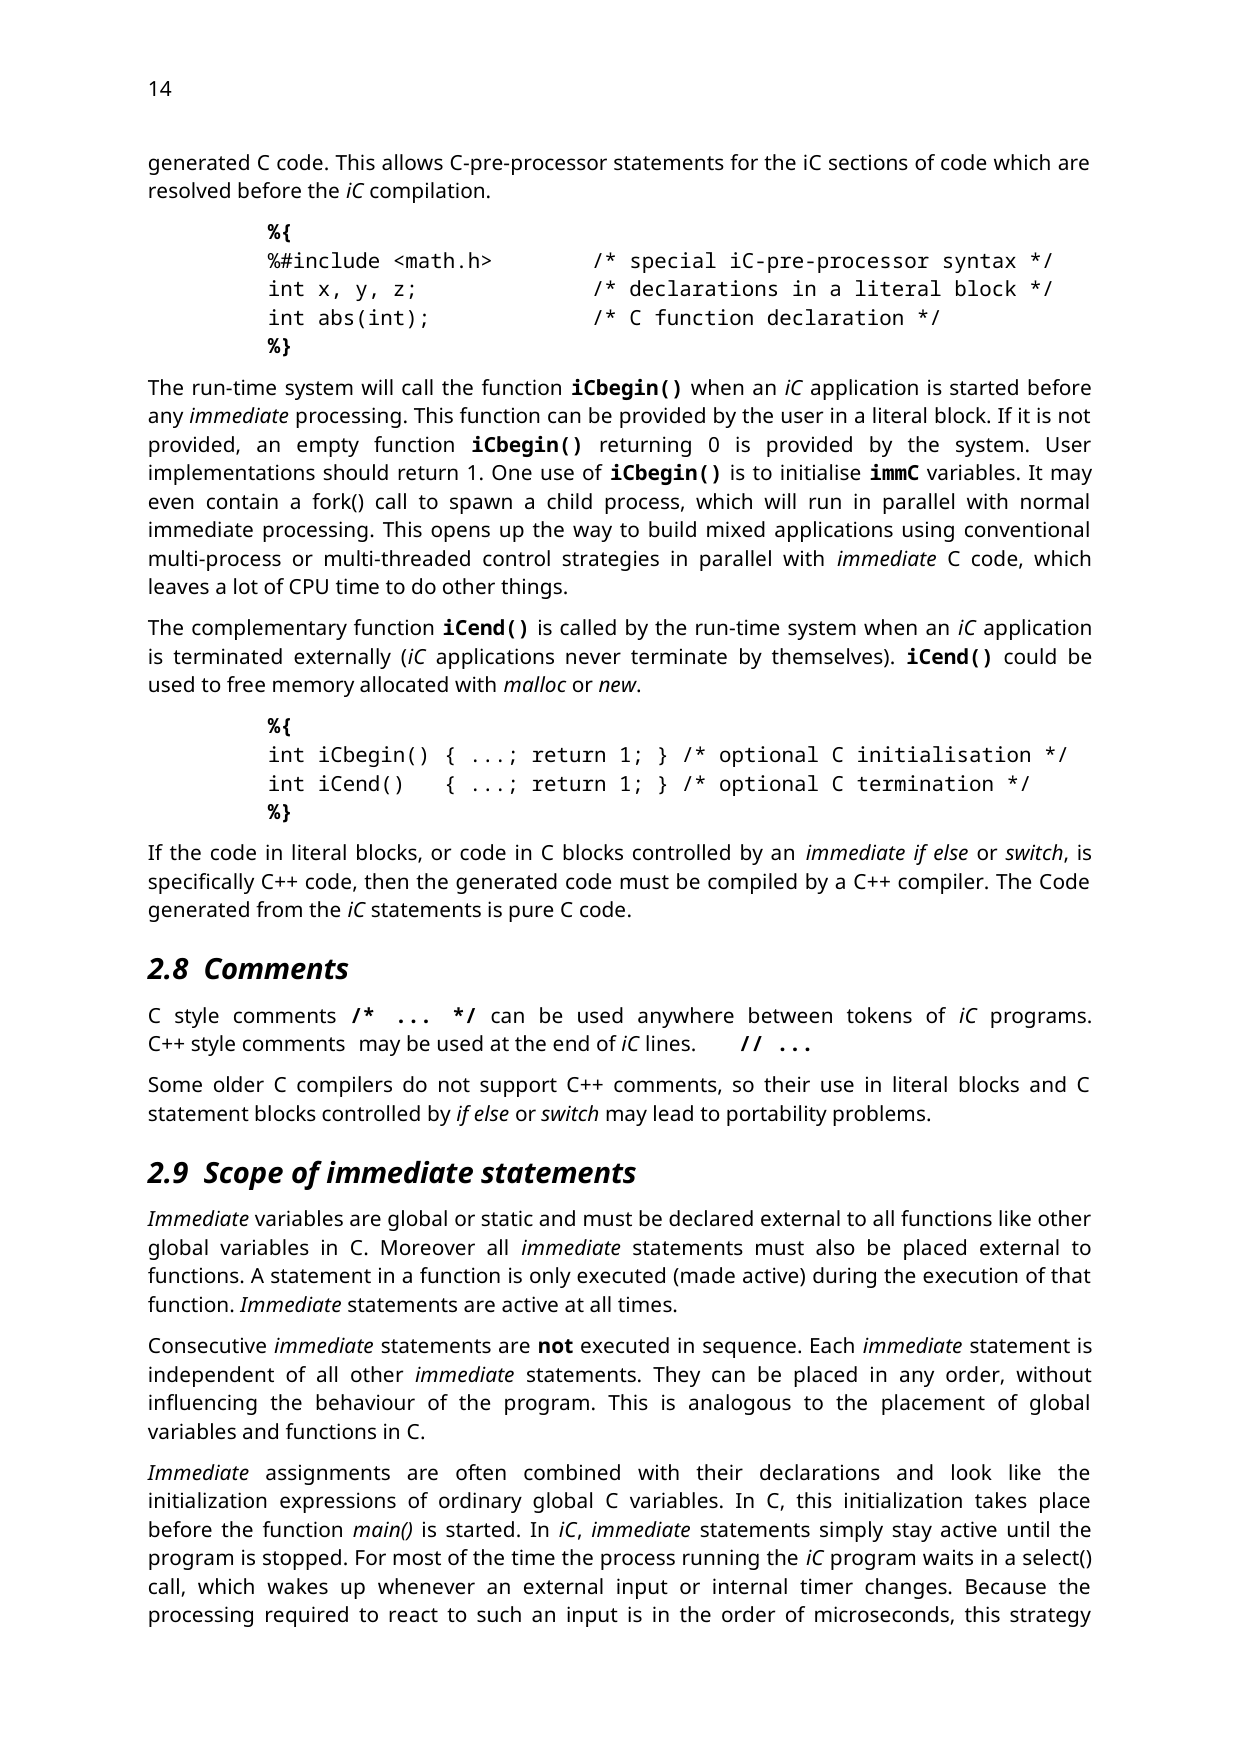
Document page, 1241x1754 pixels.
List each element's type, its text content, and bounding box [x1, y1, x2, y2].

text Immediate variables are global or static and must be declared external to all functions like other global variables in C. Moreover all immediate statements must also be placed external to functions. A statement in a function is only executed (made active) during the execution of that function. Immediate statements are active at all times. [148, 1204, 1092, 1318]
text Some older C compilers do not support C++ comments, so their use in literal blocks and C statement blocks controlled by if else or switch may lead to portability problems. [148, 1070, 1092, 1127]
subtitle Scope of immediate statements [148, 1152, 1092, 1192]
text generated C code. This allows C-pre-processor statements for the iC sections of code which are resolved before the iC compilation. [148, 148, 1092, 205]
text C style comments /* ... */ can be used anywhere between tokens of iC programs. C++ style comments may be used at the end of iC lines. // ... [148, 1001, 1092, 1058]
text %{ int iCbegin() { ...; return 1; } /* optional C initialisation */ int iCend() { ...; return 1; } /* optional C termination */ %} [268, 711, 1092, 826]
text If the code in literal blocks, or code in C blocks controlled by an immediate if else or switch, is specifically C++ code, then the generated code must be compiled by a C++ compiler. The Code generated from the iC statements is pure C code. [148, 838, 1092, 924]
text %{ %#include <math.h> /* special iC-pre-processor syntax */ int x, y, z; /* declarations in a literal block */ int abs(int); /* C function declaration */ %} [268, 217, 1092, 360]
subtitle Comments [148, 949, 1092, 988]
text Consecutive immediate statements are not executed in sequence. Each immediate statement is independent of all other immediate statements. They can be placed in any order, without influencing the behaviour of the program. This is analogous to the placement of global variables and functions in C. [148, 1331, 1092, 1445]
text The complementary function iCend() is called by the run-time system when an iC application is terminated externally (iC applications never terminate by themselves). iCend() could be used to free memory allocated with malloc or new. [148, 613, 1092, 699]
text The run-time system will call the function iCbegin() when an iC application is started before any immediate processing. This function can be provided by the user in a literal block. If it is not provided, an empty function iCbegin() returning 0 is provided by the system. User implementations should return 1. One use of iCbegin() is to initialise immC variables. It may even contain a fork() call to spawn a child process, which will run in parallel with normal immediate processing. This opens up the way to build mixed applications using conventional multi-process or multi-threaded control strategies in parallel with immediate C code, which leaves a lot of CPU time to do other things. [148, 372, 1092, 601]
text Immediate assignments are often combined with their declarations and look like the initialization expressions of ordinary global C variables. In C, this initialization takes place before the function main() is started. In iC, immediate statements simply stay active until the program is stopped. For most of the time the process running the iC program waits in a select() call, which wakes up whenever an external input or internal timer changes. Because the processing required to react to such an input is in the order of microseconds, this strategy [148, 1458, 1092, 1629]
